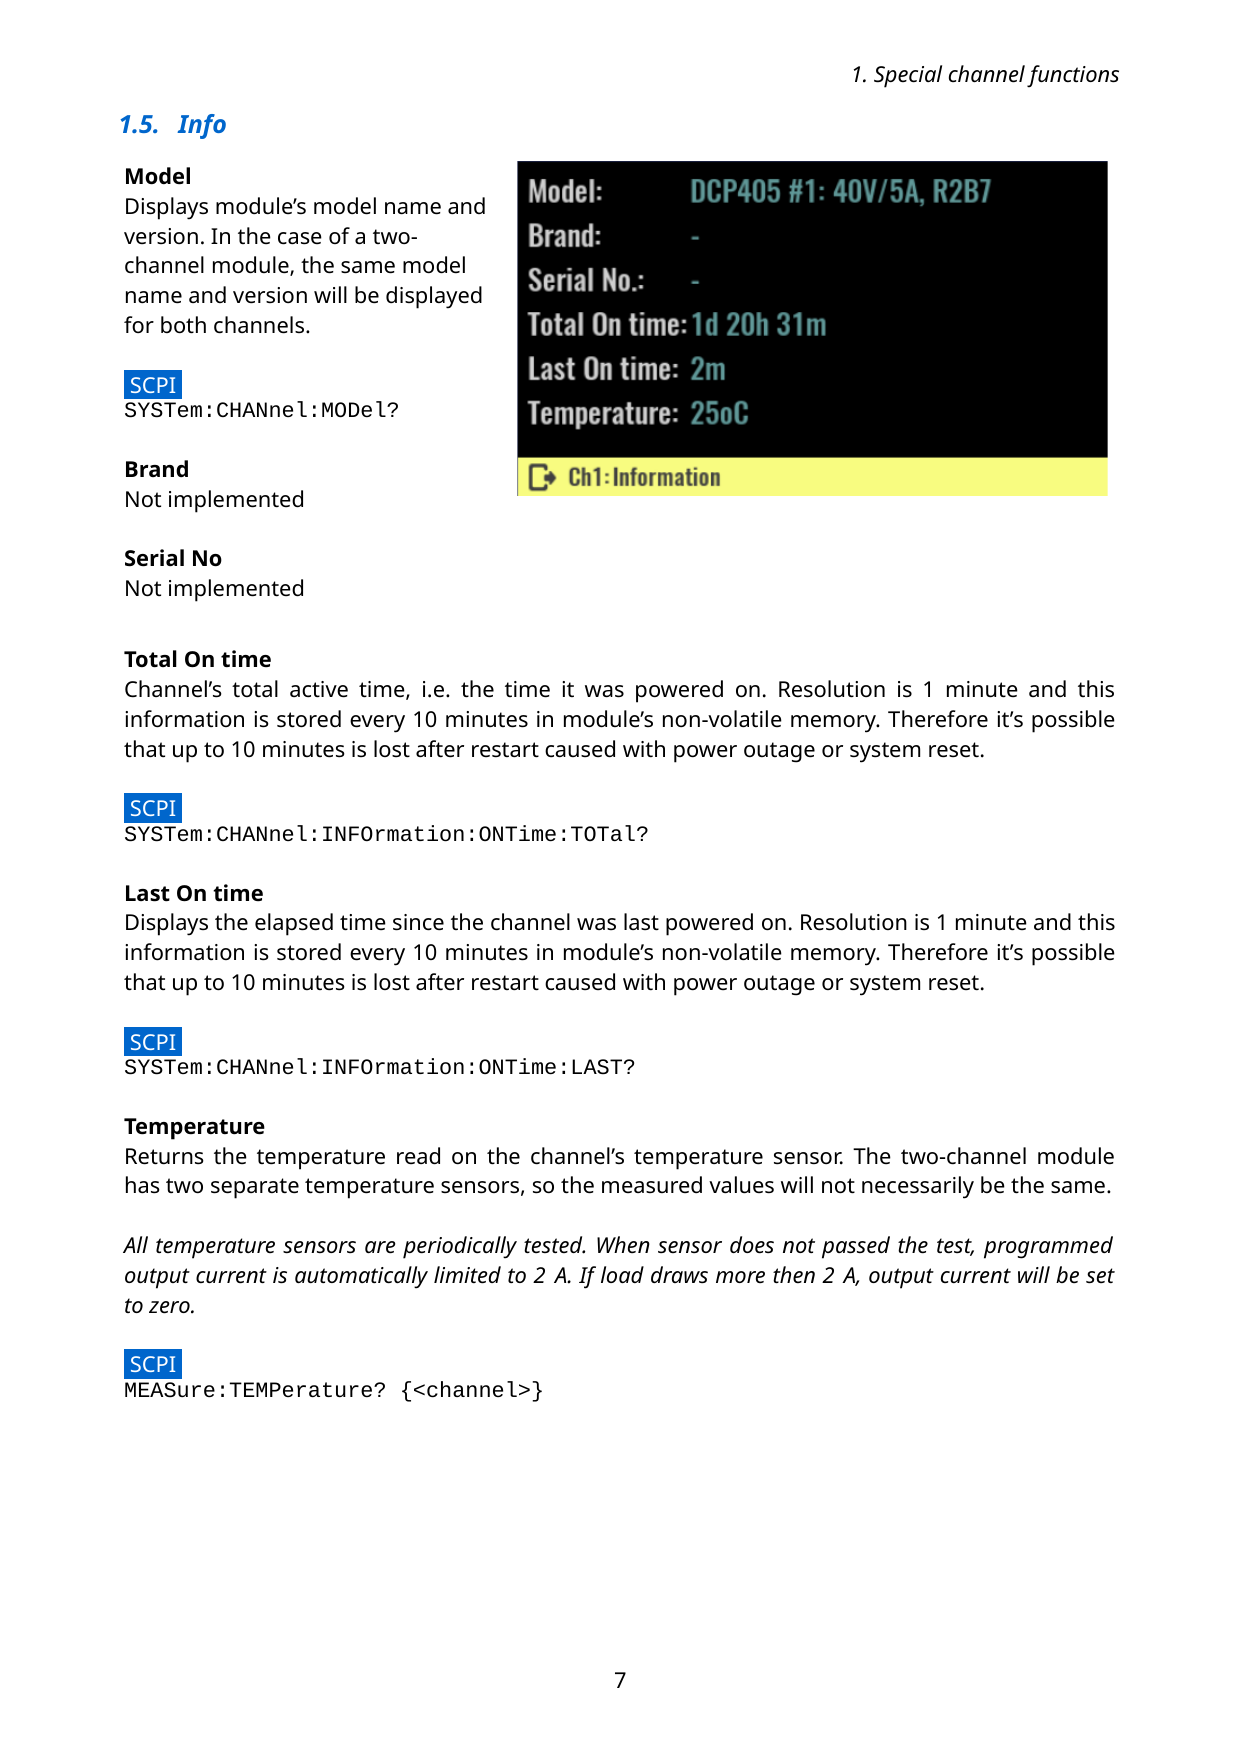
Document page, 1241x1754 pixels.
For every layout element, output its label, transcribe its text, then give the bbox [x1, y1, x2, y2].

table_cell Total On time Channel’s total active time, i.e. the time it was powered on. Resolution is 1 minute and this information is stored every 10 minutes in module’s non-volatile memory. Therefore it’s possible that up to 10 minutes is lost after restart caused with power outage or system reset. SCPI SYSTem:CHANnel:INFOrmation:ONTime:TOTal? Last On time Displays the elapsed time since the channel was last powered on. Resolution is 1 minute and this information is stored every 10 minutes in module’s non-volatile memory. Therefore it’s possible that up to 10 minutes is lost after restart caused with power outage or system reset. SCPI SYSTem:CHANnel:INFOrmation:ONTime:LAST? Temperature Returns the temperature read on the channel’s temperature sensor. The two-channel module has two separate temperature sensors, so the measured values will not necessarily be the same. All temperature sensors are periodically tested. When sensor does not passed the test, programmed output current is automatically limited to 2 A. If load draws more then 2 A, output current will be set to zero. SCPI MEASure:TEMPerature? {<channel>} [118, 639, 1123, 1439]
subtitle Info [118, 107, 1122, 141]
picture [517, 161, 1108, 496]
table_header [502, 155, 1123, 638]
table_header Model Displays module’s model name and version. In the case of a two-channel module, the same model name and version will be displayed for both channels. SCPI SYSTem:CHANnel:MODel? Brand Not implemented Serial No Not implemented [118, 155, 502, 638]
